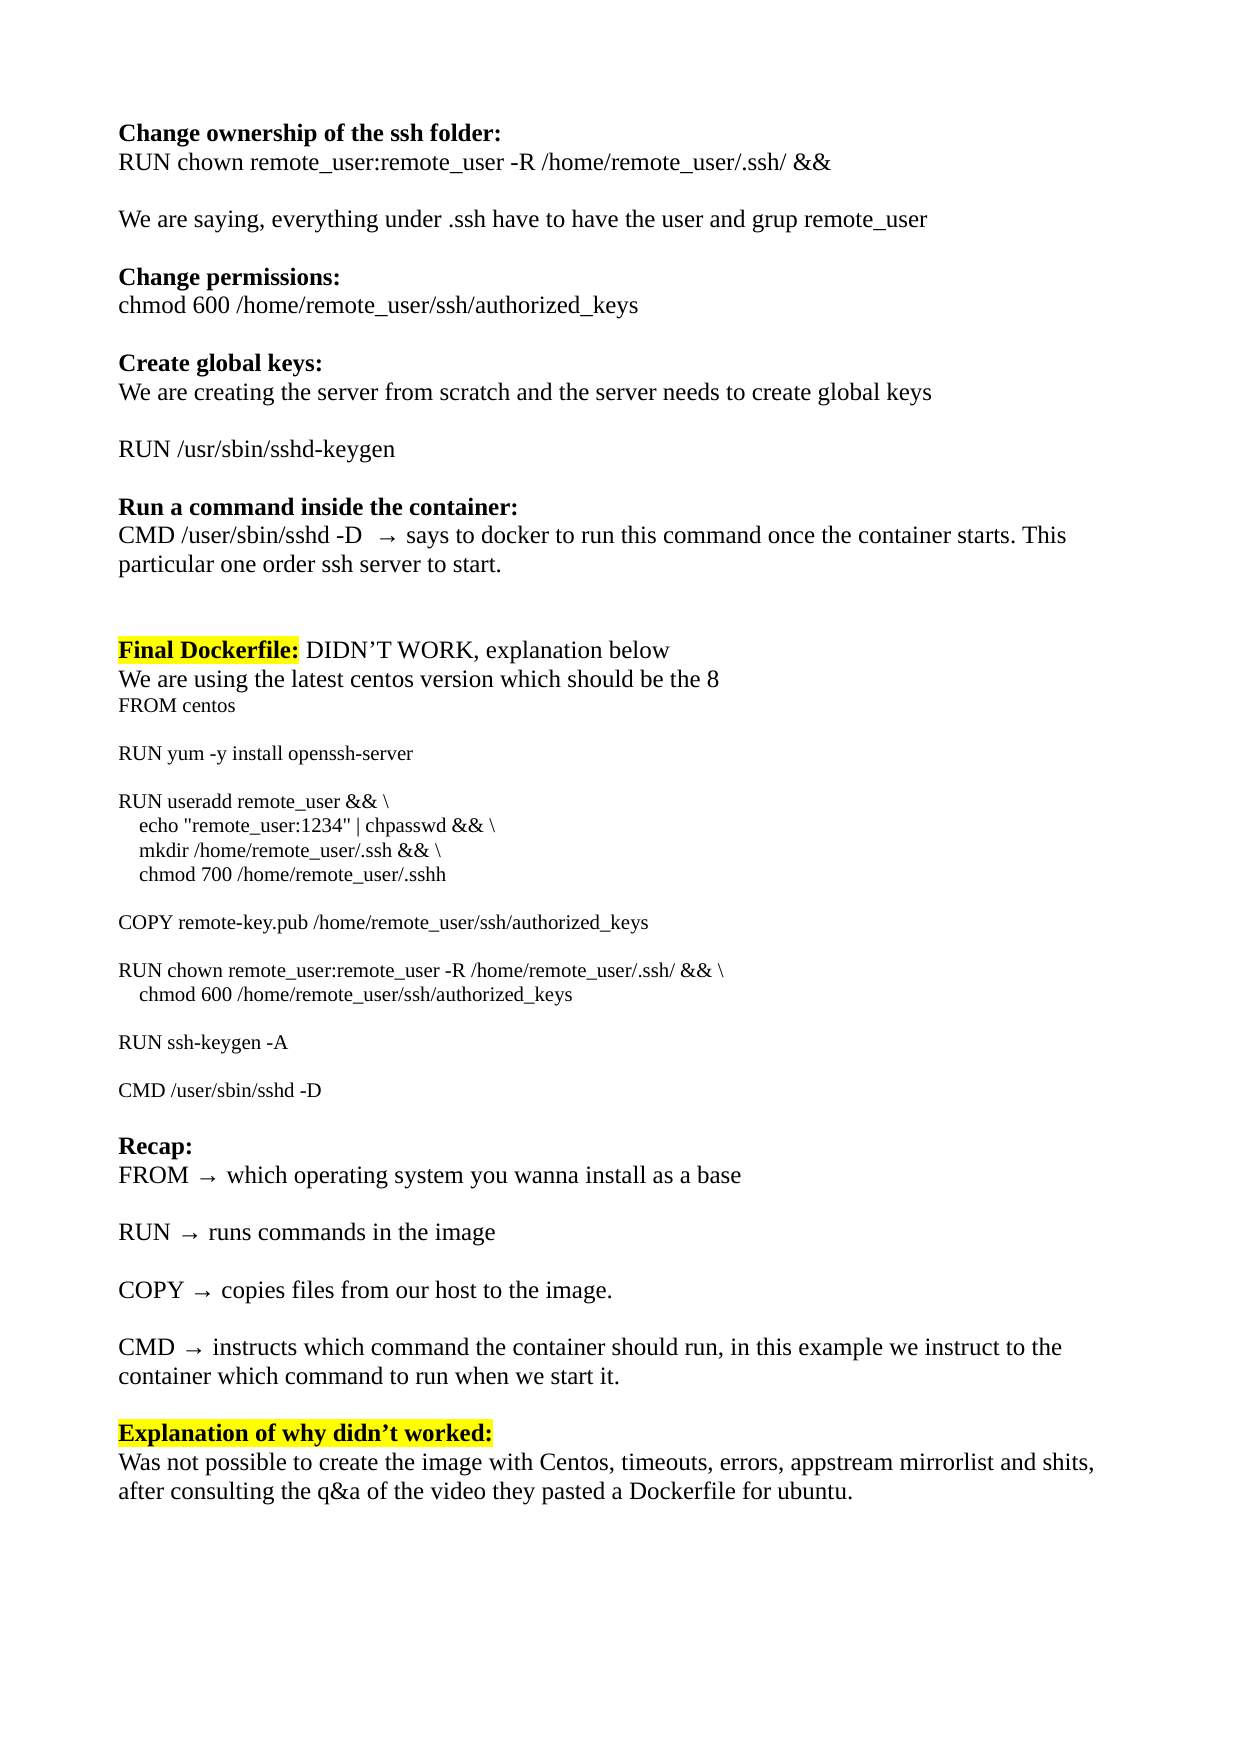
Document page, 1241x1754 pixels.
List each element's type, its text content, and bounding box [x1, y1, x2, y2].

text COPY → copies files from our host to the image. [118, 1275, 1122, 1303]
text chmod 600 /home/remote_user/ssh/authorized_keys [118, 982, 1122, 1006]
text CMD → instructs which command the container should run, in this example we instruct to the container which command to run when we start it. [118, 1332, 1122, 1390]
text Change permissions: [118, 262, 1122, 291]
text Create global keys: [118, 348, 1122, 377]
text RUN → runs commands in the image [118, 1217, 1122, 1246]
text RUN /usr/sbin/sshd-keygen [118, 434, 1122, 463]
text COPY remote-key.pub /home/remote_user/ssh/authorized_keys [118, 910, 1122, 934]
text Was not possible to create the image with Centos, timeouts, errors, appstream mirrorlist and shits, after consulting the q&a of the video they pasted a Dockerfile for ubuntu. [118, 1447, 1122, 1505]
text echo "remote_user:1234" | chpasswd && \ [118, 813, 1122, 837]
text chmod 600 /home/remote_user/ssh/authorized_keys [118, 291, 1122, 319]
text chmod 700 /home/remote_user/.sshh [118, 862, 1122, 886]
text Explanation of why didn’t worked: [118, 1418, 1122, 1447]
text mkdir /home/remote_user/.ssh && \ [118, 837, 1122, 862]
text Recap: [118, 1131, 1122, 1160]
text We are saying, everything under .ssh have to have the user and grup remote_user [118, 204, 1122, 233]
text Run a command inside the container: [118, 492, 1122, 521]
text Final Dockerfile: DIDN’T WORK, explanation below [118, 636, 1122, 664]
text FROM → which operating system you wanna install as a base [118, 1160, 1122, 1188]
text RUN useradd remote_user && \ [118, 789, 1122, 813]
text CMD /user/sbin/sshd -D → says to docker to run this command once the container starts. This particular one order ssh server to start. [118, 521, 1122, 578]
text Change ownership of the ssh folder: [118, 118, 1122, 147]
text CMD /user/sbin/sshd -D [118, 1078, 1122, 1102]
text FROM centos [118, 693, 1122, 717]
text We are using the latest centos version which should be the 8 [118, 664, 1122, 693]
text We are creating the server from scratch and the server needs to create global keys [118, 377, 1122, 406]
text RUN chown remote_user:remote_user -R /home/remote_user/.ssh/ && \ [118, 958, 1122, 982]
text RUN ssh-keygen -A [118, 1030, 1122, 1054]
text RUN chown remote_user:remote_user -R /home/remote_user/.ssh/ && [118, 147, 1122, 176]
text RUN yum -y install openssh-server [118, 741, 1122, 765]
